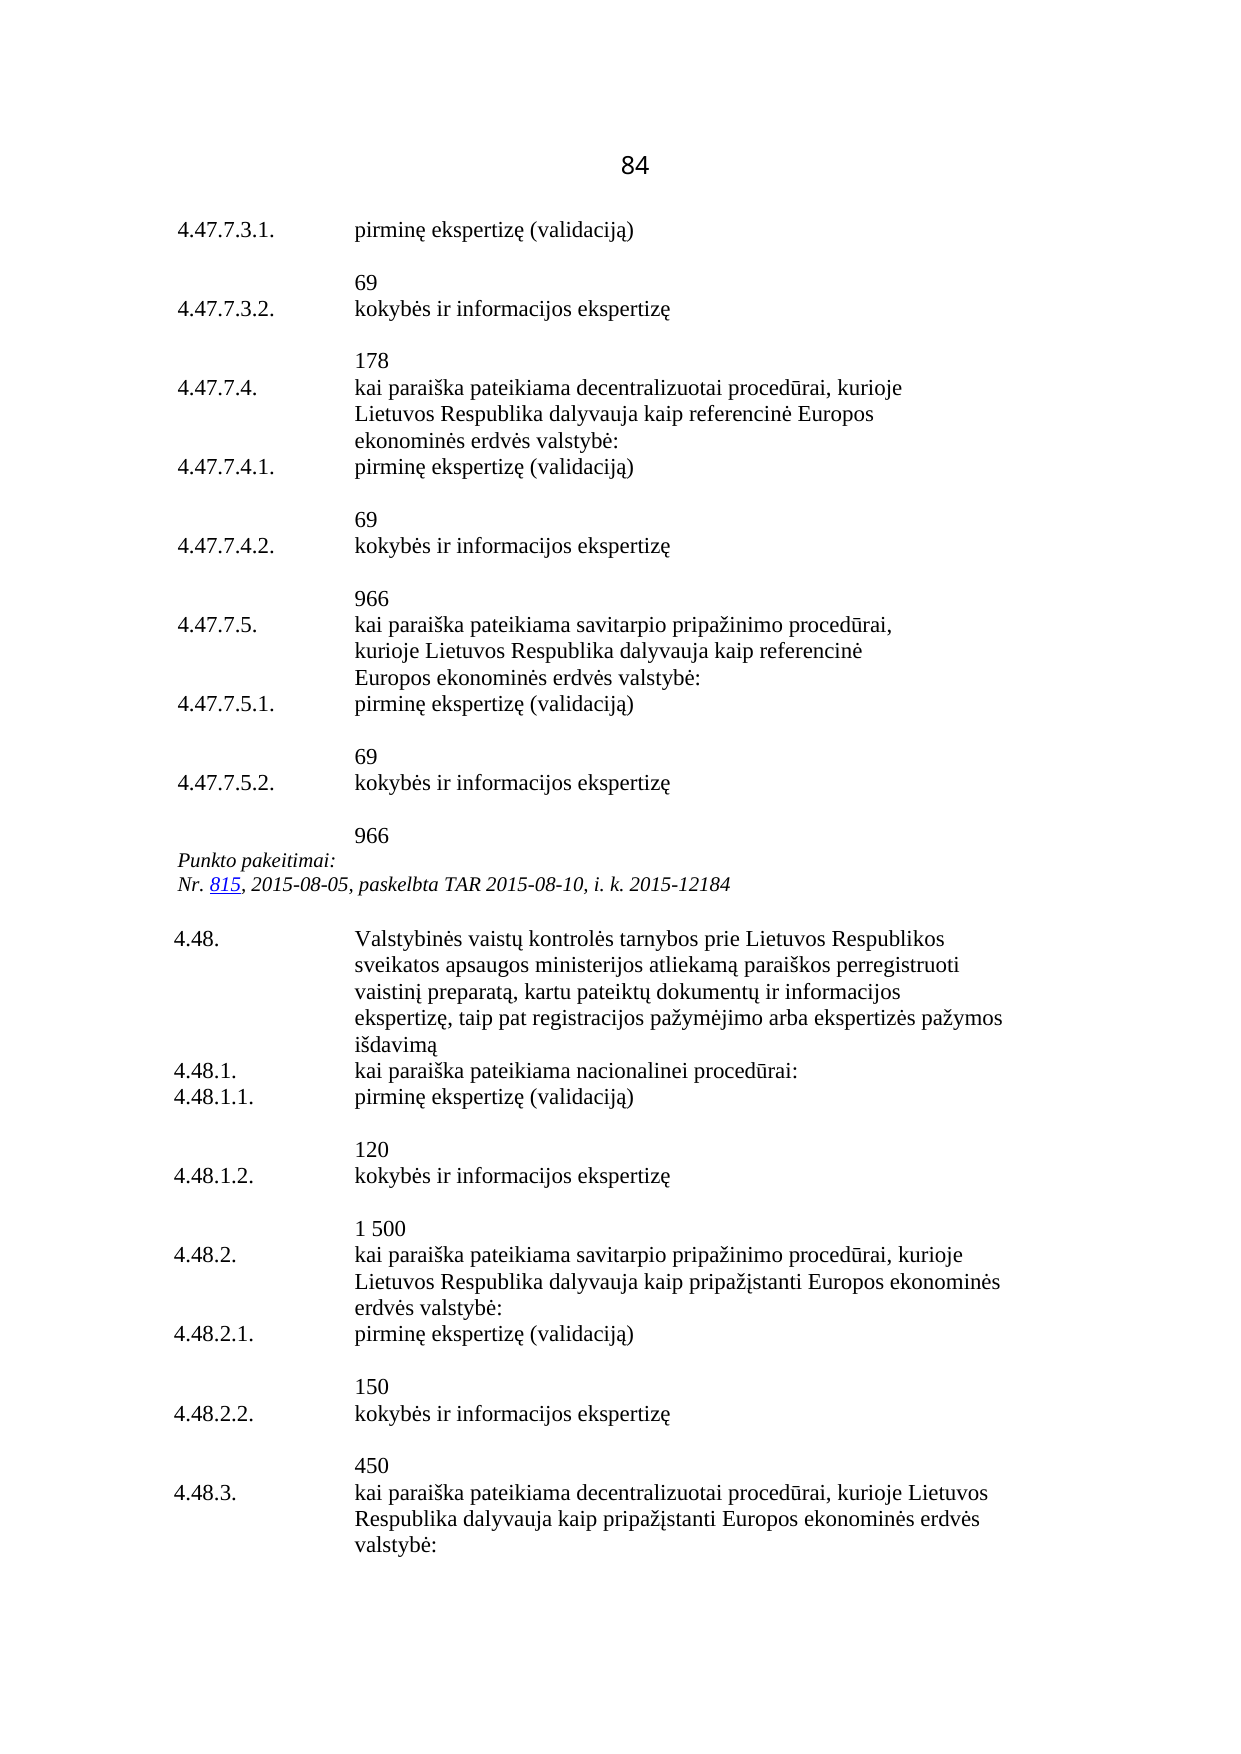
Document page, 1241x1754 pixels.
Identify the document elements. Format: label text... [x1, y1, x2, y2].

text Nr. 815, 2015-08-05, paskelbta TAR 2015-08-10, i. k. 2015-12184 [177, 872, 1093, 896]
text Europos ekonominės erdvės valstybė: [354, 664, 945, 690]
text 4.48.2.1. pirminę ekspertizę (validaciją) 150 [174, 1321, 1004, 1399]
text 4.48.3. kai paraiška pateikiama decentralizuotai procedūrai, kurioje Lietuvos Respublika dalyvauja kaip pripažįstanti Europos ekonominės erdvės valstybė: [174, 1479, 1004, 1558]
text 4.48.2.2. kokybės ir informacijos ekspertizę 450 [174, 1399, 1004, 1479]
text 4.48.1.2. kokybės ir informacijos ekspertizę 1 500 [174, 1162, 1004, 1241]
text 4.48.2. kai paraiška pateikiama savitarpio pripažinimo procedūrai, kurioje Lietuvos Respublika dalyvauja kaip pripažįstanti Europos ekonominės erdvės valstybė: [174, 1241, 1004, 1321]
text 4.47.7.5.2. kokybės ir informacijos ekspertizę 966 [177, 769, 945, 848]
text Lietuvos Respublika dalyvauja kaip referencinė Europos [354, 400, 945, 427]
text kurioje Lietuvos Respublika dalyvauja kaip referencinė [354, 637, 945, 664]
text 4.47.7.3.1. pirminę ekspertizę (validaciją) 69 [177, 216, 945, 295]
text 4.47.7.4.2. kokybės ir informacijos ekspertizę 966 [177, 532, 945, 611]
text 4.48.1.1. pirminę ekspertizę (validaciją) 120 [174, 1083, 1004, 1162]
text ekonominės erdvės valstybė: [354, 427, 945, 453]
text 4.47.7.5. kai paraiška pateikiama savitarpio pripažinimo procedūrai, [177, 611, 945, 637]
text 4.48. Valstybinės vaistų kontrolės tarnybos prie Lietuvos Respublikos sveikatos apsaugos ministerijos atliekamą paraiškos perregistruoti vaistinį preparatą, kartu pateiktų dokumentų ir informacijos ekspertizę, taip pat registracijos pažymėjimo arba ekspertizės pažymos išdavimą [174, 925, 1004, 1057]
text Punkto pakeitimai: [177, 848, 1093, 872]
text 4.47.7.4.1. pirminę ekspertizę (validaciją) 69 [177, 453, 945, 532]
text 4.47.7.5.1. pirminę ekspertizę (validaciją) 69 [177, 690, 945, 769]
text 4.47.7.4. kai paraiška pateikiama decentralizuotai procedūrai, kurioje [177, 374, 945, 400]
text 4.47.7.3.2. kokybės ir informacijos ekspertizę 178 [177, 295, 945, 374]
text 4.48.1. kai paraiška pateikiama nacionalinei procedūrai: [174, 1057, 1004, 1083]
